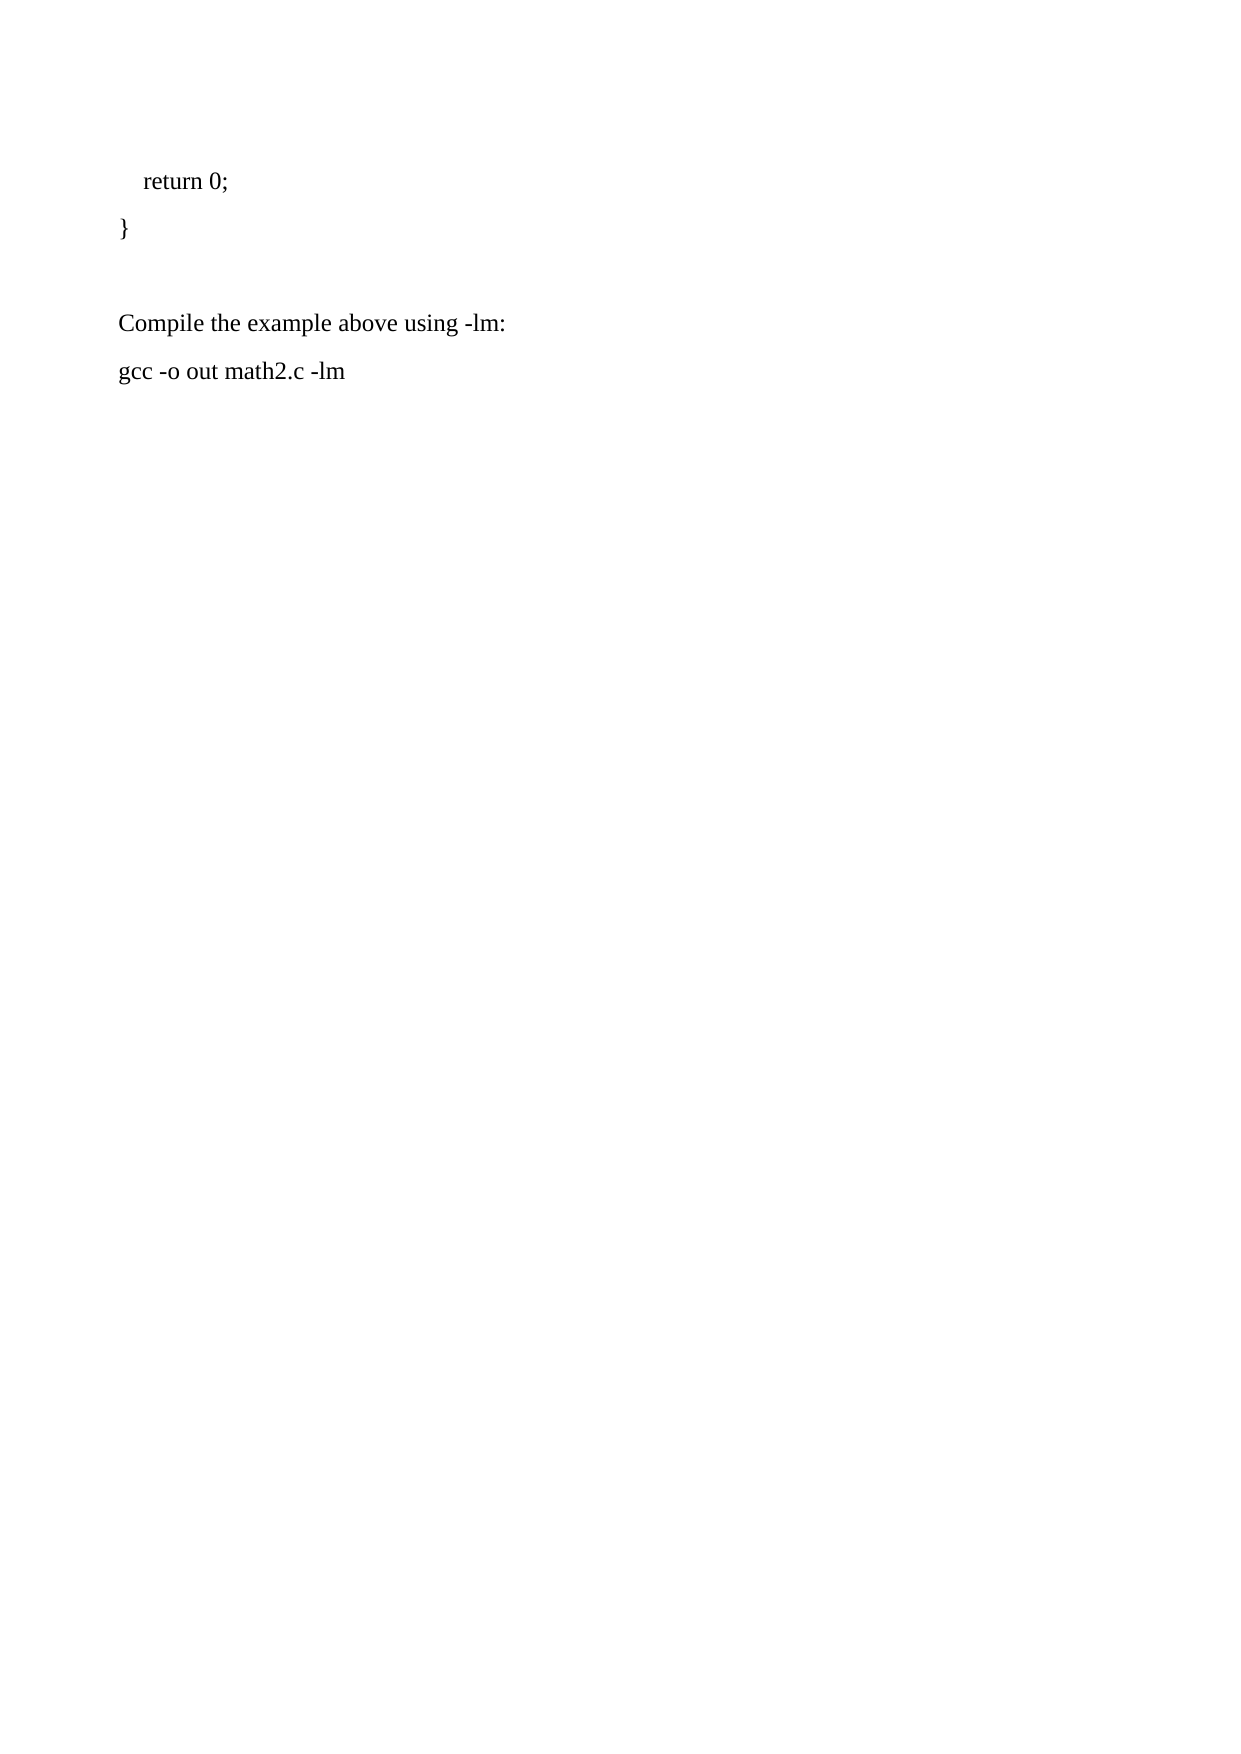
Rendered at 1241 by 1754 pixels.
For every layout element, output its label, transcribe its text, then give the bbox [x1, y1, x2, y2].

text gcc -o out math2.c -lm [118, 356, 1122, 385]
text return 0; [118, 166, 1122, 194]
text } [118, 213, 1122, 242]
text Compile the example above using -lm: [118, 308, 1122, 337]
